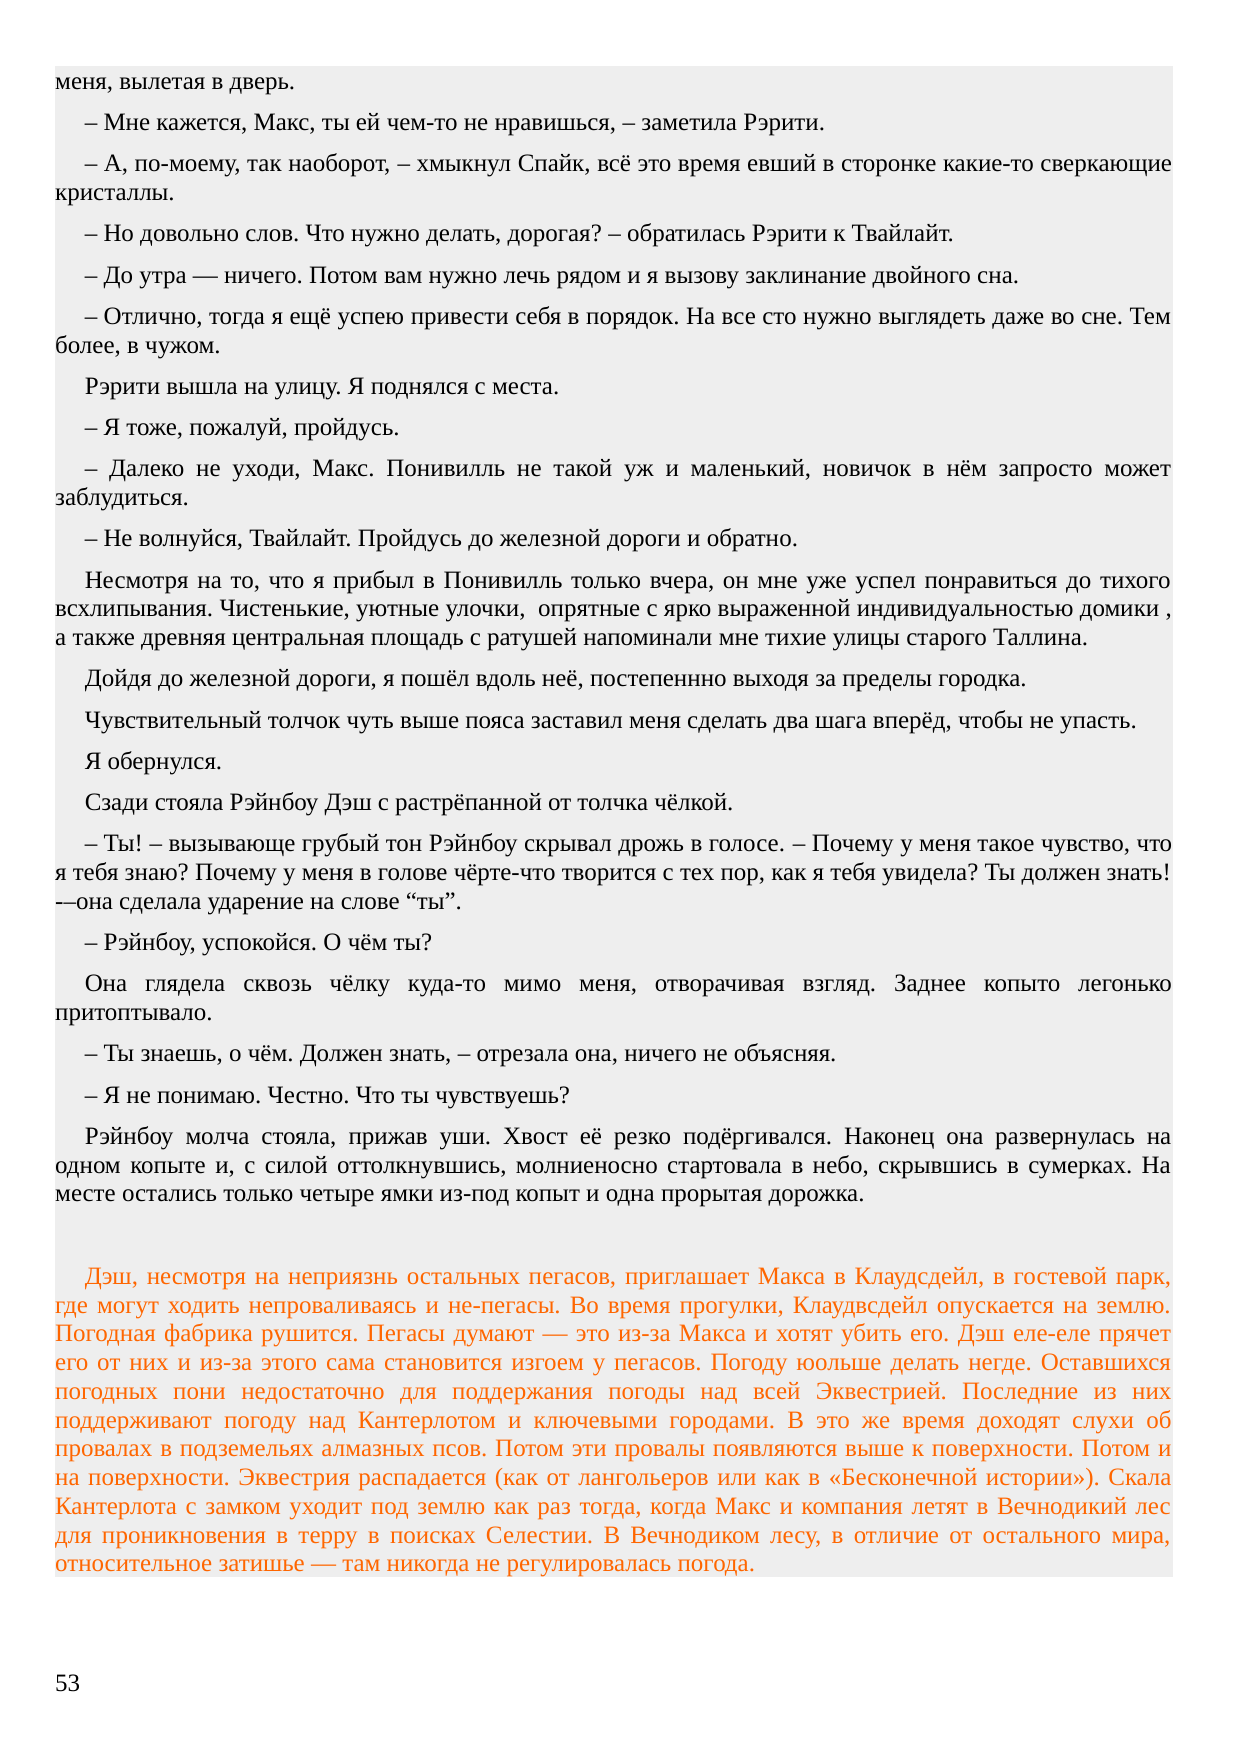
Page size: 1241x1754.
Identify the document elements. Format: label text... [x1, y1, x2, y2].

text – Я тоже, пожалуй, пройдусь. [55, 412, 1173, 441]
text Дэш, несмотря на неприязнь остальных пегасов, приглашает Макса в Клаудсдейл, в гостевой парк, где могут ходить непроваливаясь и не-пегасы. Во время прогулки, Клаудвсдейл опускается на землю. Погодная фабрика рушится. Пегасы думают — это из-за Макса и хотят убить его. Дэш еле-еле прячет его от них и из-за этого сама становится изгоем у пегасов. Погоду юольше делать негде. Оставшихся погодных пони недостаточно для поддержания погоды над всей Эквестрией. Последние из них поддерживают погоду над Кантерлотом и ключевыми городами. В это же время доходят слухи об провалах в подземельях алмазных псов. Потом эти провалы появляются выше к поверхности. Потом и на поверхности. Эквестрия распадается (как от лангольеров или как в «Бесконечной истории»). Скала Кантерлота с замком уходит под землю как раз тогда, когда Макс и компания летят в Вечнодикий лес для проникновения в терру в поисках Селестии. В Вечнодиком лесу, в отличие от остального мира, относительное затишье — там никогда не регулировалась погода. [55, 1261, 1173, 1577]
text – А, по-моему, так наоборот, – хмыкнул Спайк, всё это время евший в сторонке какие-то сверкающие кристаллы. [55, 148, 1173, 206]
text Сзади стояла Рэйнбоу Дэш с растрёпанной от толчка чёлкой. [55, 787, 1173, 816]
text Дойдя до железной дороги, я пошёл вдоль неё, постепеннно выходя за пределы городка. [55, 663, 1173, 692]
text Несмотря на то, что я прибыл в Понивилль только вчера, он мне уже успел понравиться до тихого всхлипывания. Чистенькие, уютные улочки, опрятные с ярко выраженной индивидуальностью домики , а также древняя центральная площадь с ратушей напоминали мне тихие улицы старого Таллина. [55, 565, 1173, 651]
text Чувствительный толчок чуть выше пояса заставил меня сделать два шага вперёд, чтобы не упасть. [55, 705, 1173, 733]
text – Ты знаешь, о чём. Должен знать, – отрезала она, ничего не объясняя. [55, 1038, 1173, 1067]
text Рэйнбоу молча стояла, прижав уши. Хвост её резко подёргивался. Наконец она развернулась на одном копыте и, с силой оттолкнувшись, молниеносно стартовала в небо, скрывшись в сумерках. На месте остались только четыре ямки из-под копыт и одна прорытая дорожка. [55, 1121, 1173, 1207]
text – Я не понимаю. Честно. Что ты чувствуешь? [55, 1080, 1173, 1108]
text – Ты! – вызывающе грубый тон Рэйнбоу скрывал дрожь в голосе. – Почему у меня такое чувство, что я тебя знаю? Почему у меня в голове чёрте-что творится с тех пор, как я тебя увидела? Ты должен знать! -–она сделала ударение на слове “ты”. [55, 828, 1173, 915]
text – Рэйнбоу, успокойся. О чём ты? [55, 927, 1173, 956]
text – Далеко не уходи, Макс. Понивилль не такой уж и маленький, новичок в нём запросто может заблудиться. [55, 453, 1173, 511]
text – Не волнуйся, Твайлайт. Пройдусь до железной дороги и обратно. [55, 523, 1173, 552]
text – Отлично, тогда я ещё успею привести себя в порядок. На все сто нужно выглядеть даже во сне. Тем более, в чужом. [55, 301, 1173, 358]
text меня, вылетая в дверь. [55, 66, 1173, 95]
text – Но довольно слов. Что нужно делать, дорогая? – обратилась Рэрити к Твайлайт. [55, 218, 1173, 247]
text Рэрити вышла на улицу. Я поднялся с места. [55, 371, 1173, 400]
text – Мне кажется, Макс, ты ей чем-то не нравишься, – заметила Рэрити. [55, 107, 1173, 136]
text Я обернулся. [55, 746, 1173, 775]
text Она глядела сквозь чёлку куда-то мимо меня, отворачивая взгляд. Заднее копыто легонько притоптывало. [55, 968, 1173, 1026]
text – До утра — ничего. Потом вам нужно лечь рядом и я вызову заклинание двойного сна. [55, 260, 1173, 288]
